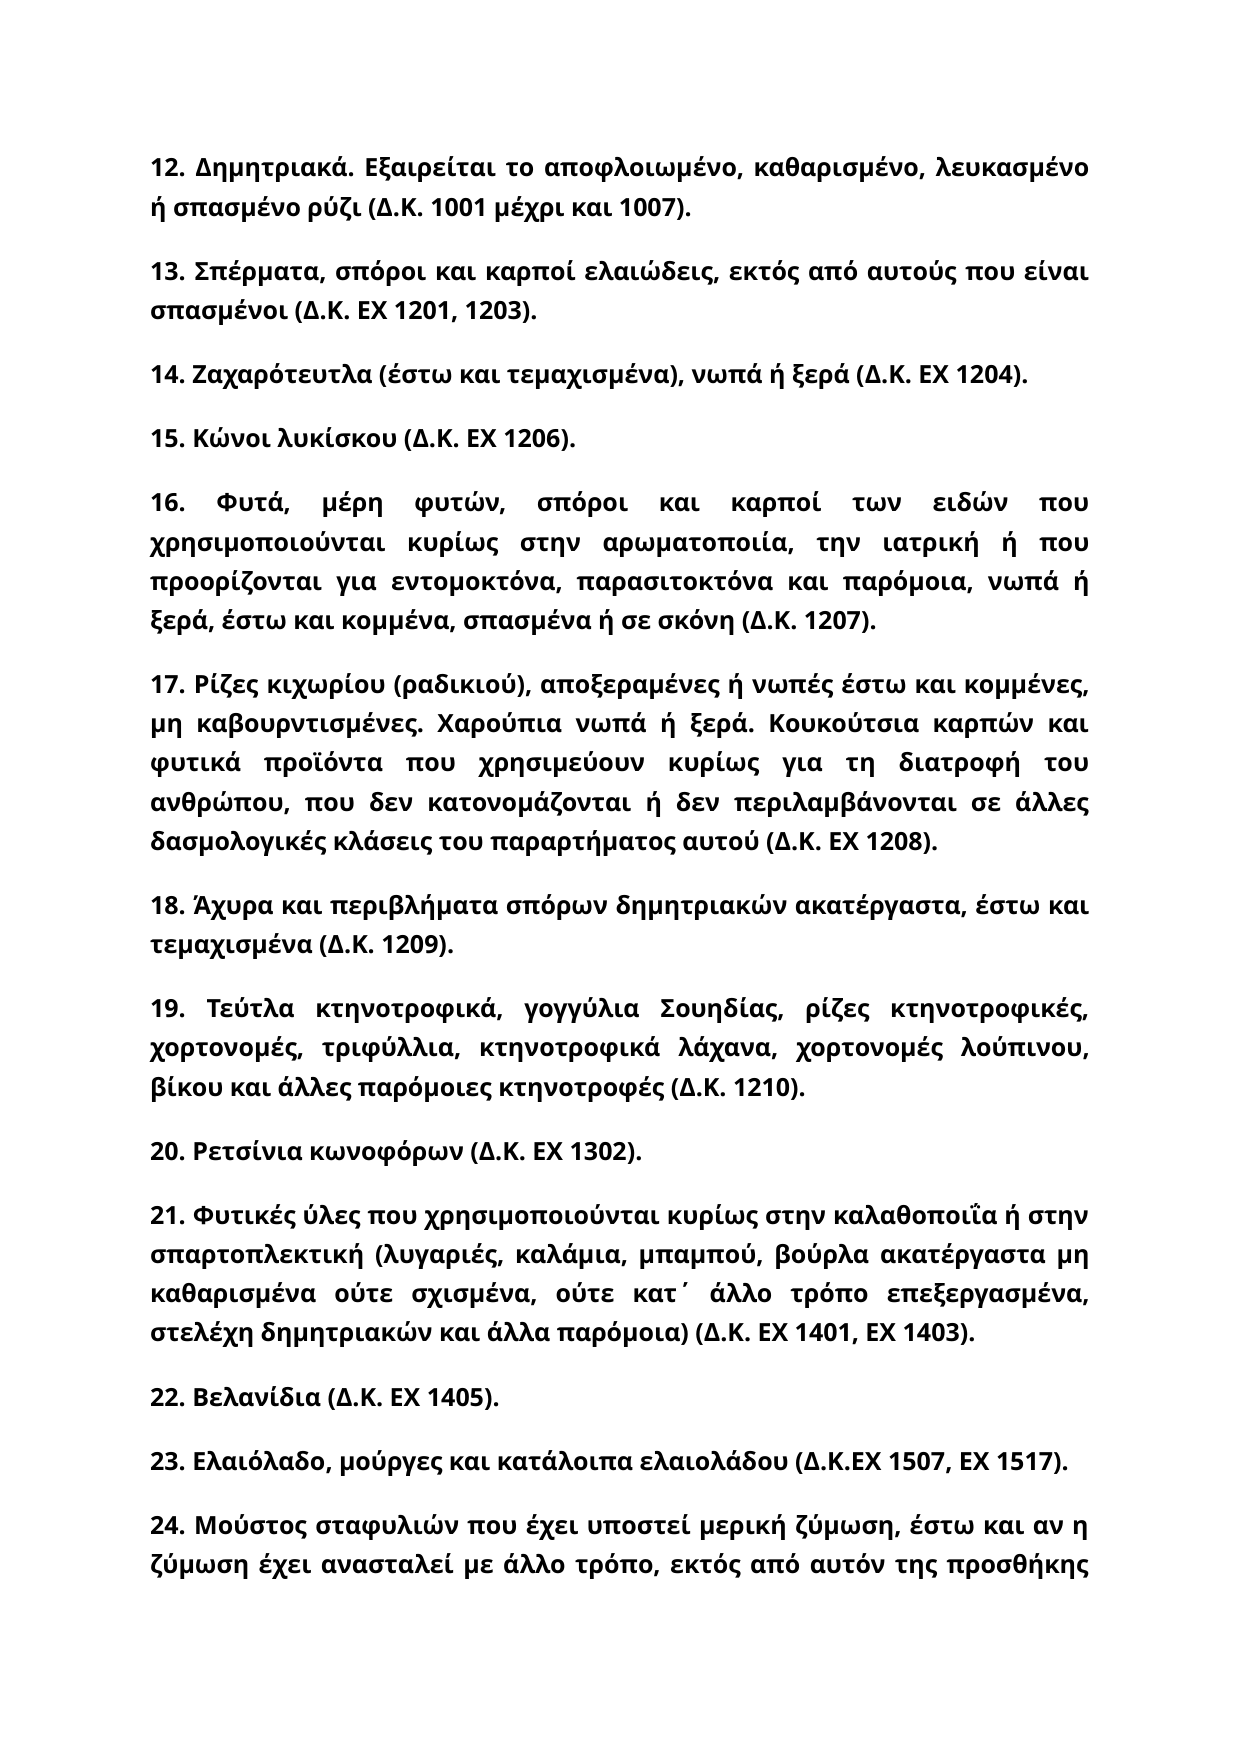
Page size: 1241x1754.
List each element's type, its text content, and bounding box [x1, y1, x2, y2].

text 20. Ρετσίνια κωνοφόρων (Δ.Κ. ΕΧ 1302). [150, 1133, 1090, 1167]
text 14. Ζαχαρότευτλα (έστω και τεμαχισμένα), νωπά ή ξερά (Δ.Κ. ΕΧ 1204). [150, 357, 1090, 391]
text 24. Μούστος σταφυλιών που έχει υποστεί μερική ζύμωση, έστω και αν η ζύμωση έχει ανασταλεί με άλλο τρόπο, εκτός από αυτόν της προσθήκης [150, 1507, 1090, 1581]
text 15. Κώνοι λυκίσκου (Δ.Κ. ΕΧ 1206). [150, 421, 1090, 455]
text 17. Ρίζες κιχωρίου (ραδικιού), αποξεραμένες ή νωπές έστω και κομμένες, μη καβουρντισμένες. Χαρούπια νωπά ή ξερά. Κουκούτσια καρπών και φυτικά προϊόντα που χρησιμεύουν κυρίως για τη διατροφή του ανθρώπου, που δεν κατονομάζονται ή δεν περιλαμβάνονται σε άλλες δασμολογικές κλάσεις του παραρτήματος αυτού (Δ.Κ. ΕΧ 1208). [150, 667, 1090, 857]
text 21. Φυτικές ύλες που χρησιμοποιούνται κυρίως στην καλαθοποιΐα ή στην σπαρτοπλεκτική (λυγαριές, καλάμια, μπαμπού, βούρλα ακατέργαστα μη καθαρισμένα ούτε σχισμένα, ούτε κατ΄ άλλο τρόπο επεξεργασμένα, στελέχη δημητριακών και άλλα παρόμοια) (Δ.Κ. ΕΧ 1401, ΕΧ 1403). [150, 1197, 1090, 1349]
text 13. Σπέρματα, σπόροι και καρποί ελαιώδεις, εκτός από αυτούς που είναι σπασμένοι (Δ.Κ. ΕΧ 1201, 1203). [150, 253, 1090, 327]
text 19. Τεύτλα κτηνοτροφικά, γογγύλια Σουηδίας, ρίζες κτηνοτροφικές, χορτονομές, τριφύλλια, κτηνοτροφικά λάχανα, χορτονομές λούπινου, βίκου και άλλες παρόμοιες κτηνοτροφές (Δ.Κ. 1210). [150, 991, 1090, 1103]
text 23. Ελαιόλαδο, μούργες και κατάλοιπα ελαιολάδου (Δ.Κ.ΕΧ 1507, ΕΧ 1517). [150, 1443, 1090, 1477]
text 22. Βελανίδια (Δ.Κ. ΕΧ 1405). [150, 1379, 1090, 1413]
text 12. Δημητριακά. Εξαιρείται το αποφλοιωμένο, καθαρισμένο, λευκασμένο ή σπασμένο ρύζι (Δ.Κ. 1001 μέχρι και 1007). [150, 150, 1090, 223]
text 18. Άχυρα και περιβλήματα σπόρων δημητριακών ακατέργαστα, έστω και τεμαχισμένα (Δ.Κ. 1209). [150, 887, 1090, 961]
text 16. Φυτά, μέρη φυτών, σπόροι και καρποί των ειδών που χρησιμοποιούνται κυρίως στην αρωματοποιία, την ιατρική ή που προορίζονται για εντομοκτόνα, παρασιτοκτόνα και παρόμοια, νωπά ή ξερά, έστω και κομμένα, σπασμένα ή σε σκόνη (Δ.Κ. 1207). [150, 485, 1090, 637]
